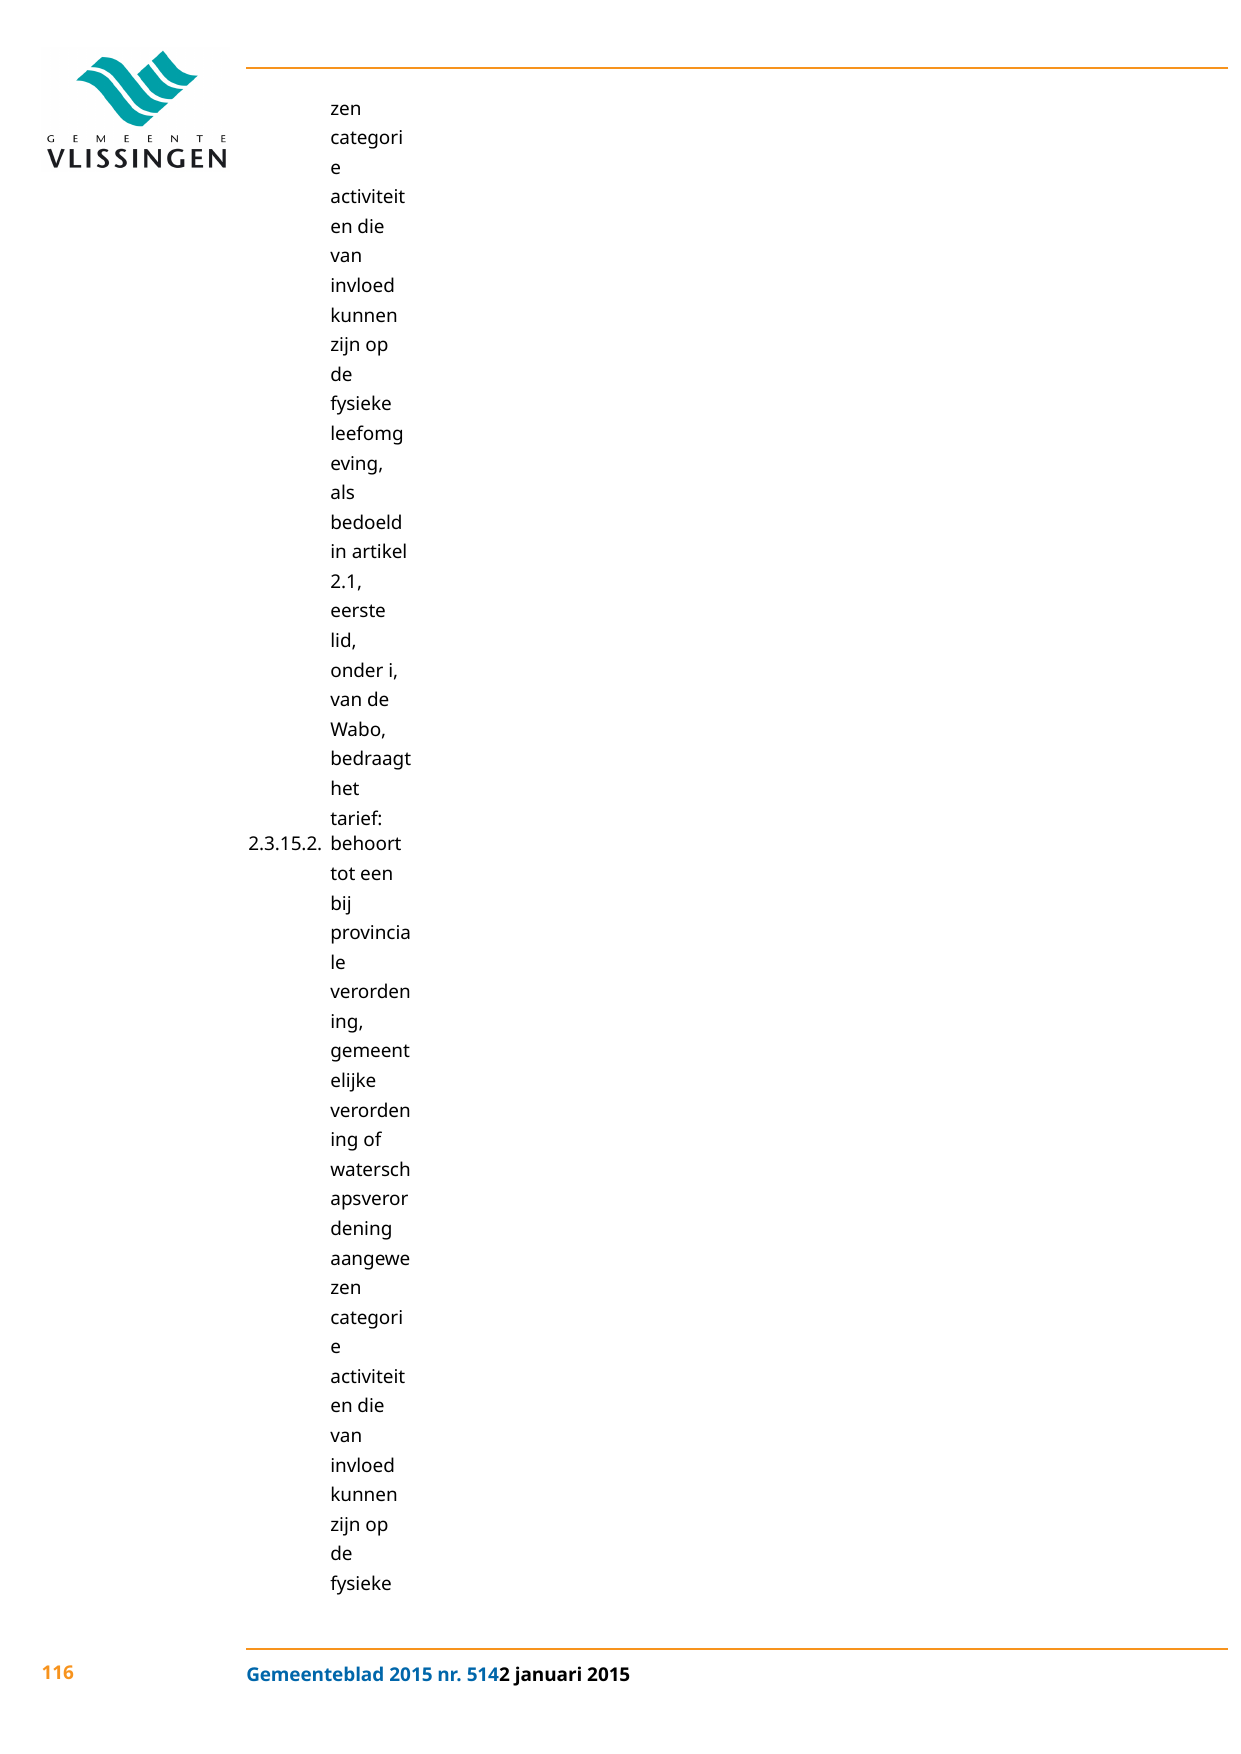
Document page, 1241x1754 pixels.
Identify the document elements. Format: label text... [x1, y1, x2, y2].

table_cell [905, 831, 987, 1596]
table_cell behoort tot een bij provinciale verordening, gemeentelijke verordening of waterschapsverordening aangewezen categorie activiteiten die van invloed kunnen zijn op de fysieke [330, 831, 412, 1596]
table_cell zen categorie activiteiten die van invloed kunnen zijn op de fysieke leefomgeving, als bedoeld in artikel 2.1, eerste lid, onder i, van de Wabo, bedraagt het tarief: [330, 95, 412, 831]
table_cell [494, 831, 577, 1596]
table_cell [987, 831, 1069, 1596]
table_cell [1069, 95, 1152, 831]
table_cell [823, 831, 905, 1596]
table_cell [412, 831, 494, 1596]
table_cell [741, 831, 823, 1596]
table_cell [987, 95, 1069, 831]
table_cell [741, 95, 823, 831]
table_cell [494, 95, 577, 831]
table_cell 2.3.15.2. [248, 831, 330, 1596]
table_cell [577, 831, 659, 1596]
table_cell [659, 95, 741, 831]
table_cell [905, 95, 987, 831]
table_cell [823, 95, 905, 831]
table_cell [248, 95, 330, 831]
table_cell [577, 95, 659, 831]
table_cell [659, 831, 741, 1596]
picture [41, 47, 231, 172]
table_cell [412, 95, 494, 831]
table_cell [1069, 831, 1152, 1596]
